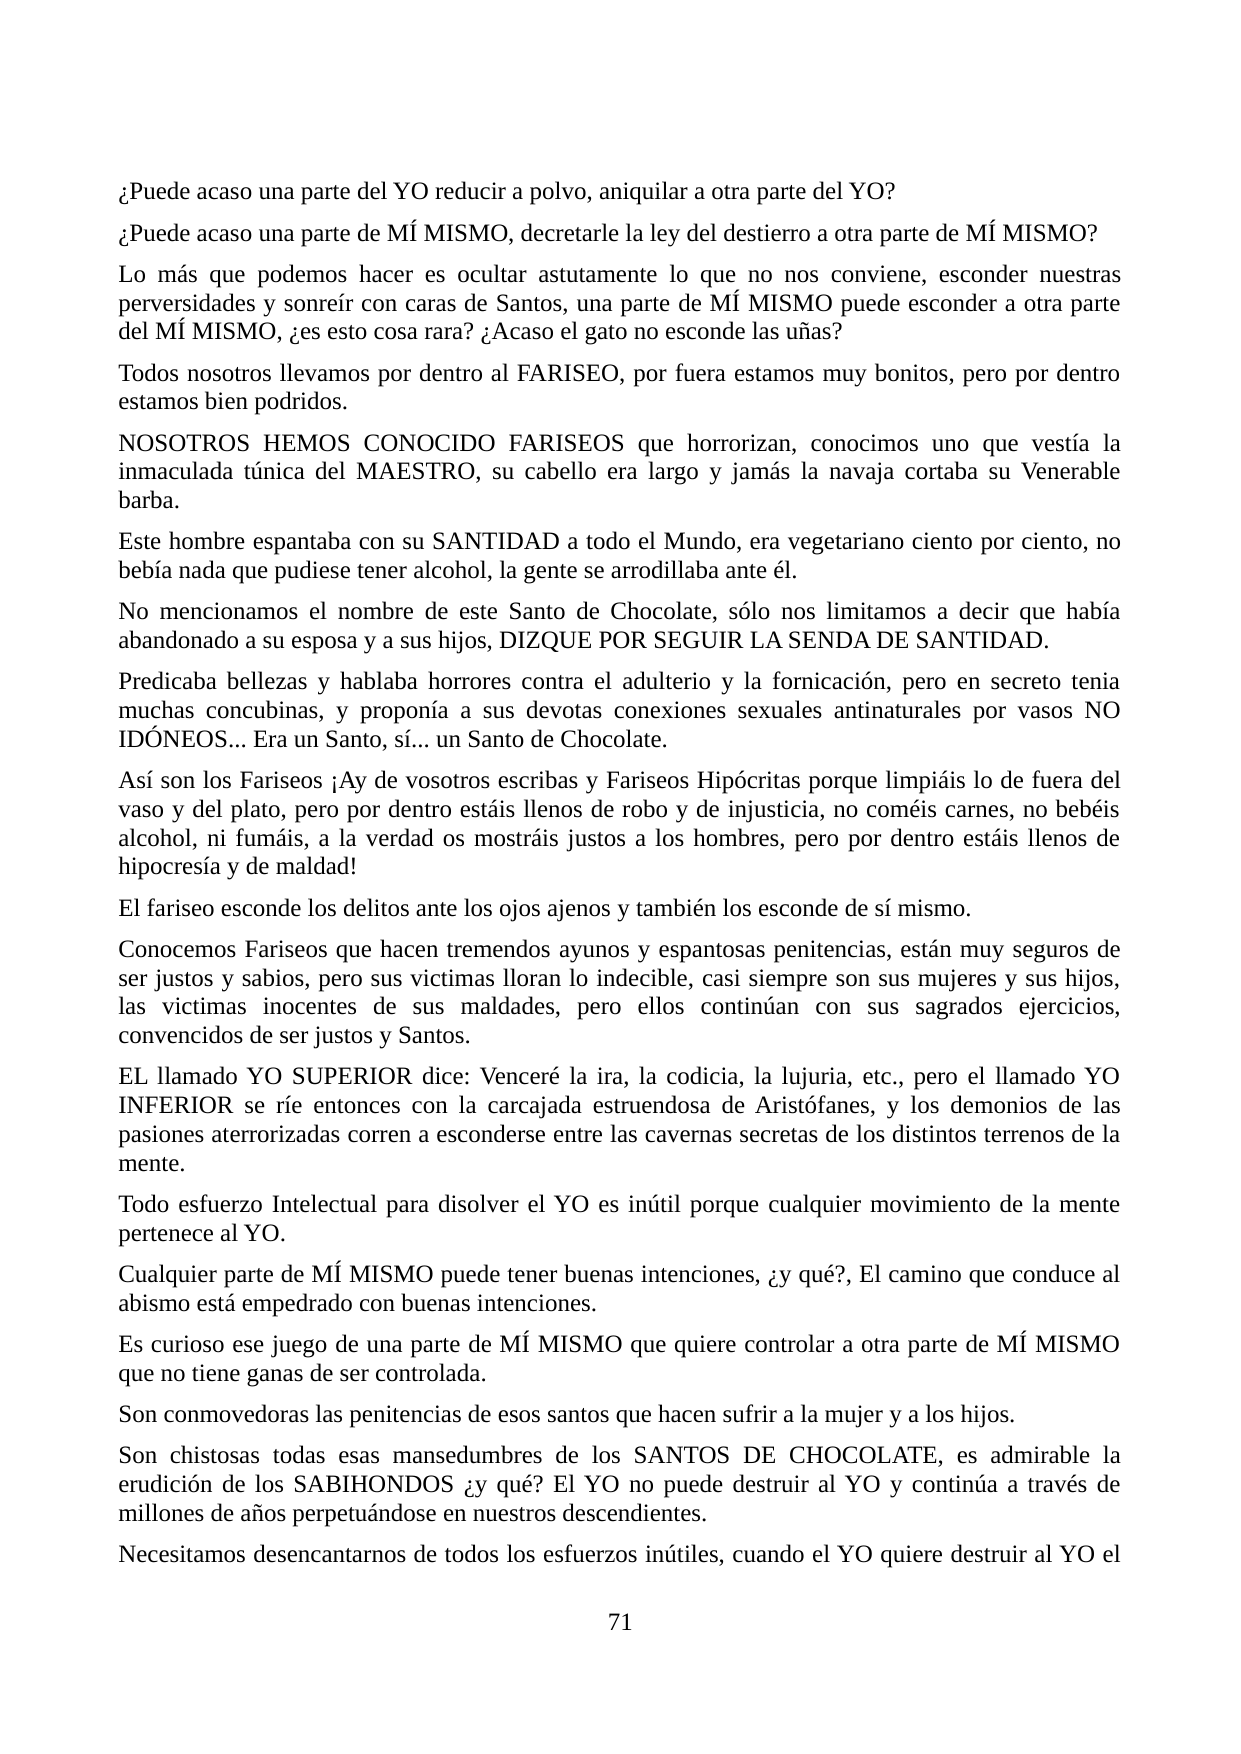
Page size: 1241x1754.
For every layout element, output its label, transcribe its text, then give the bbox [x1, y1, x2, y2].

text No mencionamos el nombre de este Santo de Chocolate, sólo nos limitamos a decir que había abandonado a su esposa y a sus hijos, DIZQUE POR SEGUIR LA SENDA DE SANTIDAD. [118, 596, 1122, 654]
text Predicaba bellezas y hablaba horrores contra el adulterio y la fornicación, pero en secreto tenia muchas concubinas, y proponía a sus devotas conexiones sexuales antinaturales por vasos NO IDÓNEOS... Era un Santo, sí... un Santo de Chocolate. [118, 666, 1122, 753]
text ¿Puede acaso una parte del YO reducir a polvo, aniquilar a otra parte del YO? [118, 176, 1122, 205]
text Son conmovedoras las penitencias de esos santos que hacen sufrir a la mujer y a los hijos. [118, 1399, 1122, 1428]
text Así son los Fariseos ¡Ay de vosotros escribas y Fariseos Hipócritas porque limpiáis lo de fuera del vaso y del plato, pero por dentro estáis llenos de robo y de injusticia, no coméis carnes, no bebéis alcohol, ni fumáis, a la verdad os mostráis justos a los hombres, pero por dentro estáis llenos de hipocresía y de maldad! [118, 765, 1122, 880]
text Todos nosotros llevamos por dentro al FARISEO, por fuera estamos muy bonitos, pero por dentro estamos bien podridos. [118, 358, 1122, 415]
text Necesitamos desencantarnos de todos los esfuerzos inútiles, cuando el YO quiere destruir al YO el [118, 1539, 1122, 1568]
text Lo más que podemos hacer es ocultar astutamente lo que no nos conviene, esconder nuestras perversidades y sonreír con caras de Santos, una parte de MÍ MISMO puede esconder a otra parte del MÍ MISMO, ¿es esto cosa rara? ¿Acaso el gato no esconde las uñas? [118, 259, 1122, 345]
text Cualquier parte de MÍ MISMO puede tener buenas intenciones, ¿y qué?, El camino que conduce al abismo está empedrado con buenas intenciones. [118, 1259, 1122, 1316]
text Es curioso ese juego de una parte de MÍ MISMO que quiere controlar a otra parte de MÍ MISMO que no tiene ganas de ser controlada. [118, 1329, 1122, 1386]
text ¿Puede acaso una parte de MÍ MISMO, decretarle la ley del destierro a otra parte de MÍ MISMO? [118, 218, 1122, 246]
text EL llamado YO SUPERIOR dice: Venceré la ira, la codicia, la lujuria, etc., pero el llamado YO INFERIOR se ríe entonces con la carcajada estruendosa de Aristófanes, y los demonios de las pasiones aterrorizadas corren a esconderse entre las cavernas secretas de los distintos terrenos de la mente. [118, 1061, 1122, 1176]
text Conocemos Fariseos que hacen tremendos ayunos y espantosas penitencias, están muy seguros de ser justos y sabios, pero sus victimas lloran lo indecible, casi siempre son sus mujeres y sus hijos, las victimas inocentes de sus maldades, pero ellos continúan con sus sagrados ejercicios, convencidos de ser justos y Santos. [118, 934, 1122, 1049]
text NOSOTROS HEMOS CONOCIDO FARISEOS que horrorizan, conocimos uno que vestía la inmaculada túnica del MAESTRO, su cabello era largo y jamás la navaja cortaba su Venerable barba. [118, 428, 1122, 514]
text El fariseo esconde los delitos ante los ojos ajenos y también los esconde de sí mismo. [118, 893, 1122, 921]
text Son chistosas todas esas mansedumbres de los SANTOS DE CHOCOLATE, es admirable la erudición de los SABIHONDOS ¿y qué? El YO no puede destruir al YO y continúa a través de millones de años perpetuándose en nuestros descendientes. [118, 1440, 1122, 1526]
text Este hombre espantaba con su SANTIDAD a todo el Mundo, era vegetariano ciento por ciento, no bebía nada que pudiese tener alcohol, la gente se arrodillaba ante él. [118, 526, 1122, 584]
text Todo esfuerzo Intelectual para disolver el YO es inútil porque cualquier movimiento de la mente pertenece al YO. [118, 1189, 1122, 1246]
